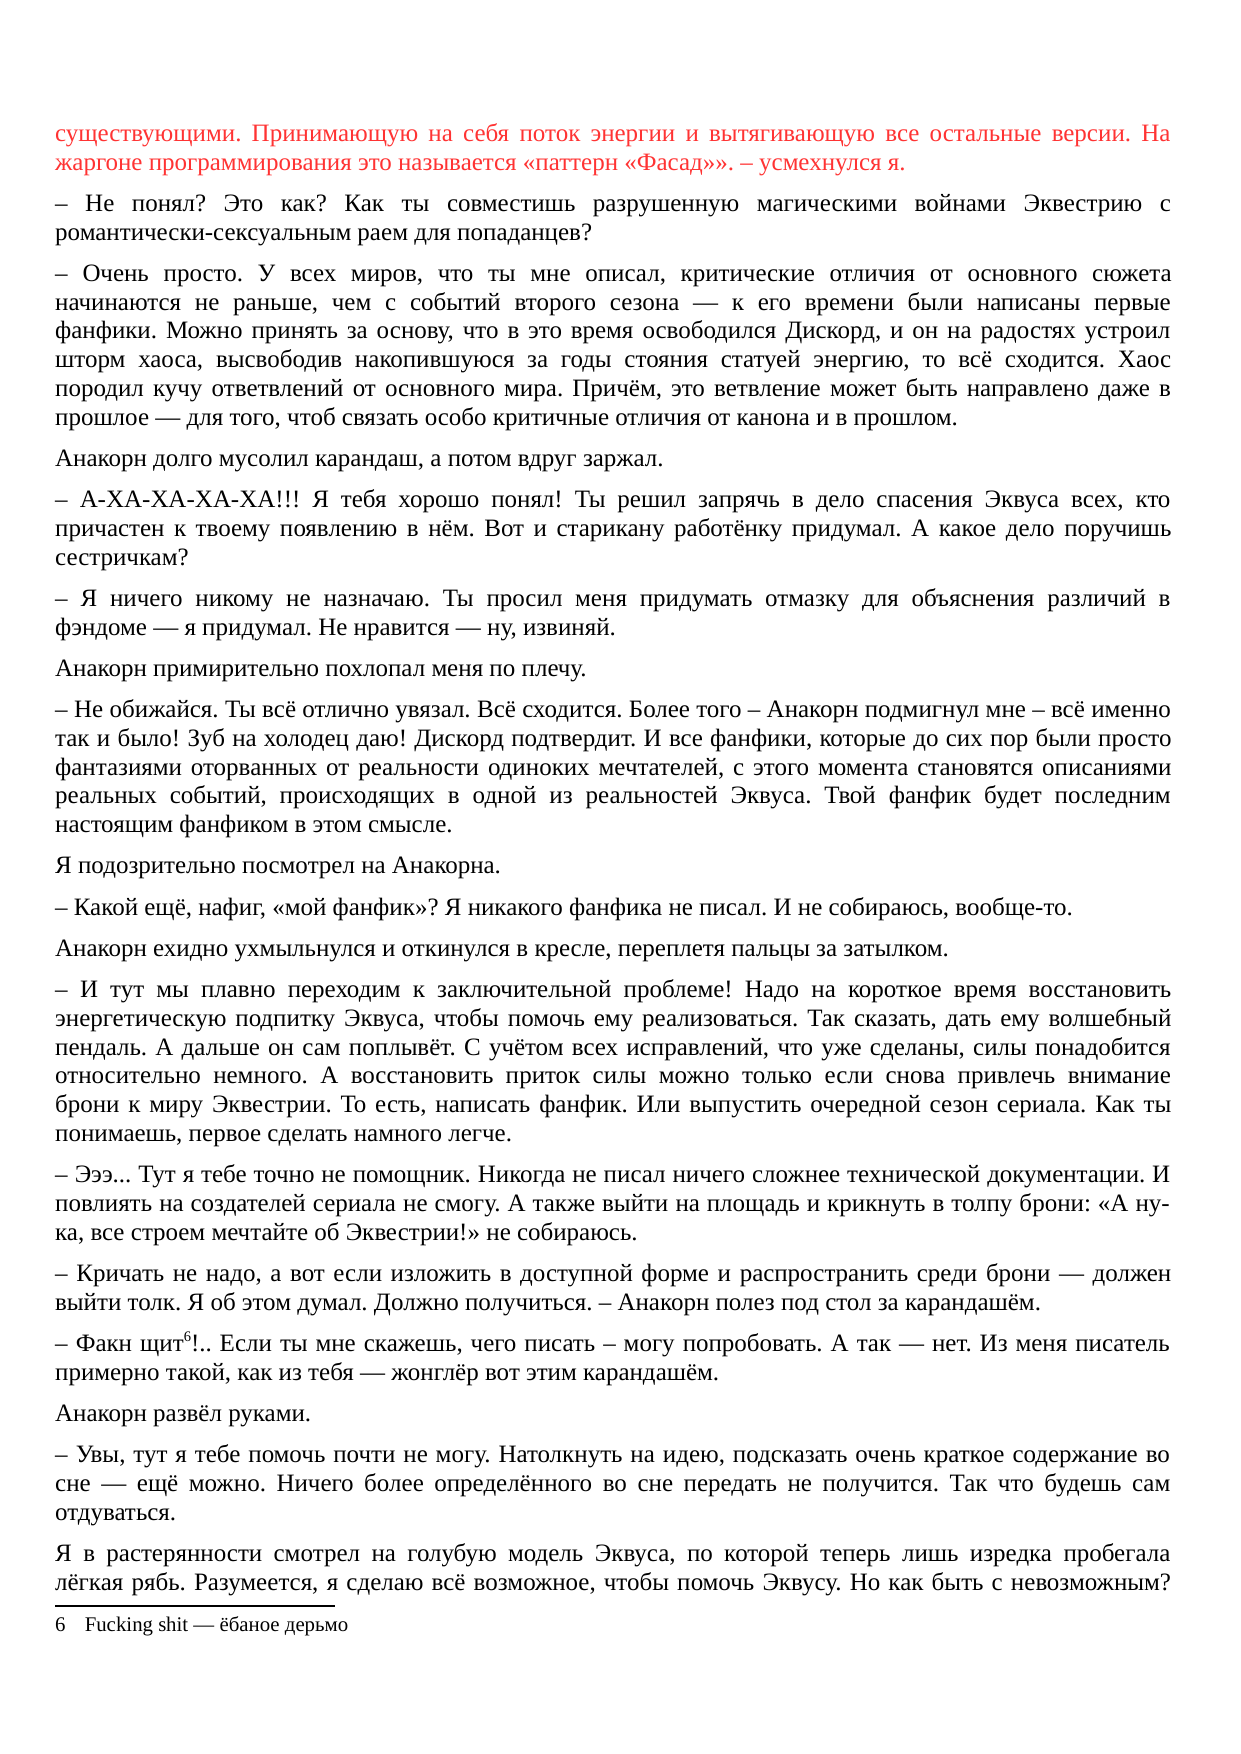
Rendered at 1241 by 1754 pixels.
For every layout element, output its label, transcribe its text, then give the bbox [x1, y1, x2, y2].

text Я в растерянности смотрел на голубую модель Эквуса, по которой теперь лишь изредка пробегала лёгкая рябь. Разумеется, я сделаю всё возможное, чтобы помочь Эквусу. Но как быть с невозможным? [55, 1538, 1172, 1596]
text – Не обижайся. Ты всё отлично увязал. Всё сходится. Более того – Анакорн подмигнул мне – всё именно так и было! Зуб на холодец даю! Дискорд подтвердит. И все фанфики, которые до сих пор были просто фантазиями оторванных от реальности одиноких мечтателей, с этого момента становятся описаниями реальных событий, происходящих в одной из реальностей Эквуса. Твой фанфик будет последним настоящим фанфиком в этом смысле. [55, 694, 1172, 838]
text Анакорн примирительно похлопал меня по плечу. [55, 653, 1172, 682]
text Fucking shit — ёбаное дерьмо [55, 1612, 1172, 1636]
text – А-ХА-ХА-ХА-ХА!!! Я тебя хорошо понял! Ты решил запрячь в дело спасения Эквуса всех, кто причастен к твоему появлению в нём. Вот и старикану работёнку придумал. А какое дело поручишь сестричкам? [55, 484, 1172, 571]
text Анакорн развёл руками. [55, 1398, 1172, 1427]
text – Эээ... Тут я тебе точно не помощник. Никогда не писал ничего сложнее технической документации. И повлиять на создателей сериала не смогу. А также выйти на площадь и крикнуть в толпу брони: «А ну-ка, все строем мечтайте об Эквестрии!» не собираюсь. [55, 1159, 1172, 1246]
text Я подозрительно посмотрел на Анакорна. [55, 851, 1172, 879]
text – Я ничего никому не назначаю. Ты просил меня придумать отмазку для объяснения различий в фэндоме — я придумал. Не нравится — ну, извиняй. [55, 583, 1172, 641]
text существующими. Принимающую на себя поток энергии и вытягивающую все остальные версии. На жаргоне программирования это называется «паттерн «Фасад»». – усмехнулся я. [55, 118, 1172, 176]
text – Не понял? Это как? Как ты совместишь разрушенную магическими войнами Эквестрию с романтически-сексуальным раем для попаданцев? [55, 188, 1172, 246]
text – И тут мы плавно переходим к заключительной проблеме! Надо на короткое время восстановить энергетическую подпитку Эквуса, чтобы помочь ему реализоваться. Так сказать, дать ему волшебный пендаль. А дальше он сам поплывёт. С учётом всех исправлений, что уже сделаны, силы понадобится относительно немного. А восстановить приток силы можно только если снова привлечь внимание брони к миру Эквестрии. То есть, написать фанфик. Или выпустить очередной сезон сериала. Как ты понимаешь, первое сделать намного легче. [55, 974, 1172, 1147]
text – Какой ещё, нафиг, «мой фанфик»? Я никакого фанфика не писал. И не собираюсь, вообще-то. [55, 892, 1172, 921]
text Анакорн долго мусолил карандаш, а потом вдруг заржал. [55, 443, 1172, 472]
text – Очень просто. У всех миров, что ты мне описал, критические отличия от основного сюжета начинаются не раньше, чем с событий второго сезона — к его времени были написаны первые фанфики. Можно принять за основу, что в это время освободился Дискорд, и он на радостях устроил шторм хаоса, высвободив накопившуюся за годы стояния статуей энергию, то всё сходится. Хаос породил кучу ответвлений от основного мира. Причём, это ветвление может быть направлено даже в прошлое — для того, чтоб связать особо критичные отличия от канона и в прошлом. [55, 258, 1172, 431]
text – Факн щит!.. Если ты мне скажешь, чего писать – могу попробовать. А так — нет. Из меня писатель примерно такой, как из тебя — жонглёр вот этим карандашём. [55, 1328, 1172, 1386]
text – Кричать не надо, а вот если изложить в доступной форме и распространить среди брони — должен выйти толк. Я об этом думал. Должно получиться. – Анакорн полез под стол за карандашём. [55, 1258, 1172, 1316]
text – Увы, тут я тебе помочь почти не могу. Натолкнуть на идею, подсказать очень краткое содержание во сне — ещё можно. Ничего более определённого во сне передать не получится. Так что будешь сам отдуваться. [55, 1439, 1172, 1526]
text Анакорн ехидно ухмыльнулся и откинулся в кресле, переплетя пальцы за затылком. [55, 933, 1172, 962]
